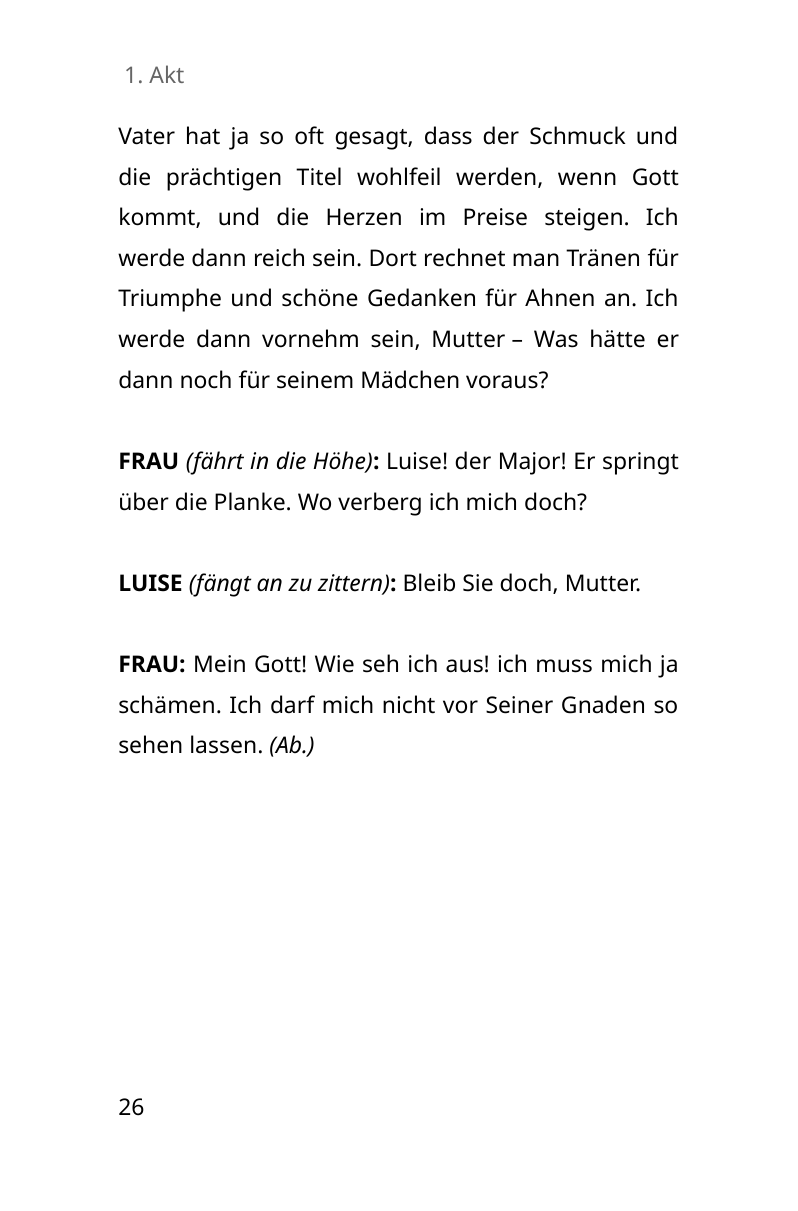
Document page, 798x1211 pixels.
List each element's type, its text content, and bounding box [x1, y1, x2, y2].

text Vater hat ja so oft gesagt, dass der Schmuck und die prächtigen Titel wohlfeil werden, wenn Gott kommt, und die Herzen im Preise steigen. Ich werde dann reich sein. Dort rechnet man Tränen für Triumphe und schöne Gedanken für Ahnen an. Ich werde dann vornehm sein, Mutter – Was hätte er dann noch für seinem Mädchen voraus? [118, 120, 679, 395]
text FRAU (fährt in die Höhe): Luise! der Major! Er springt über die Planke. Wo verberg ich mich doch? [118, 416, 679, 517]
text FRAU: Mein Gott! Wie seh ich aus! ich muss mich ja schämen. Ich darf mich nicht vor Seiner Gnaden so sehen lassen. (Ab.) [118, 619, 679, 760]
text LUISE (fängt an zu zittern): Bleib Sie doch, Mutter. [118, 538, 679, 598]
